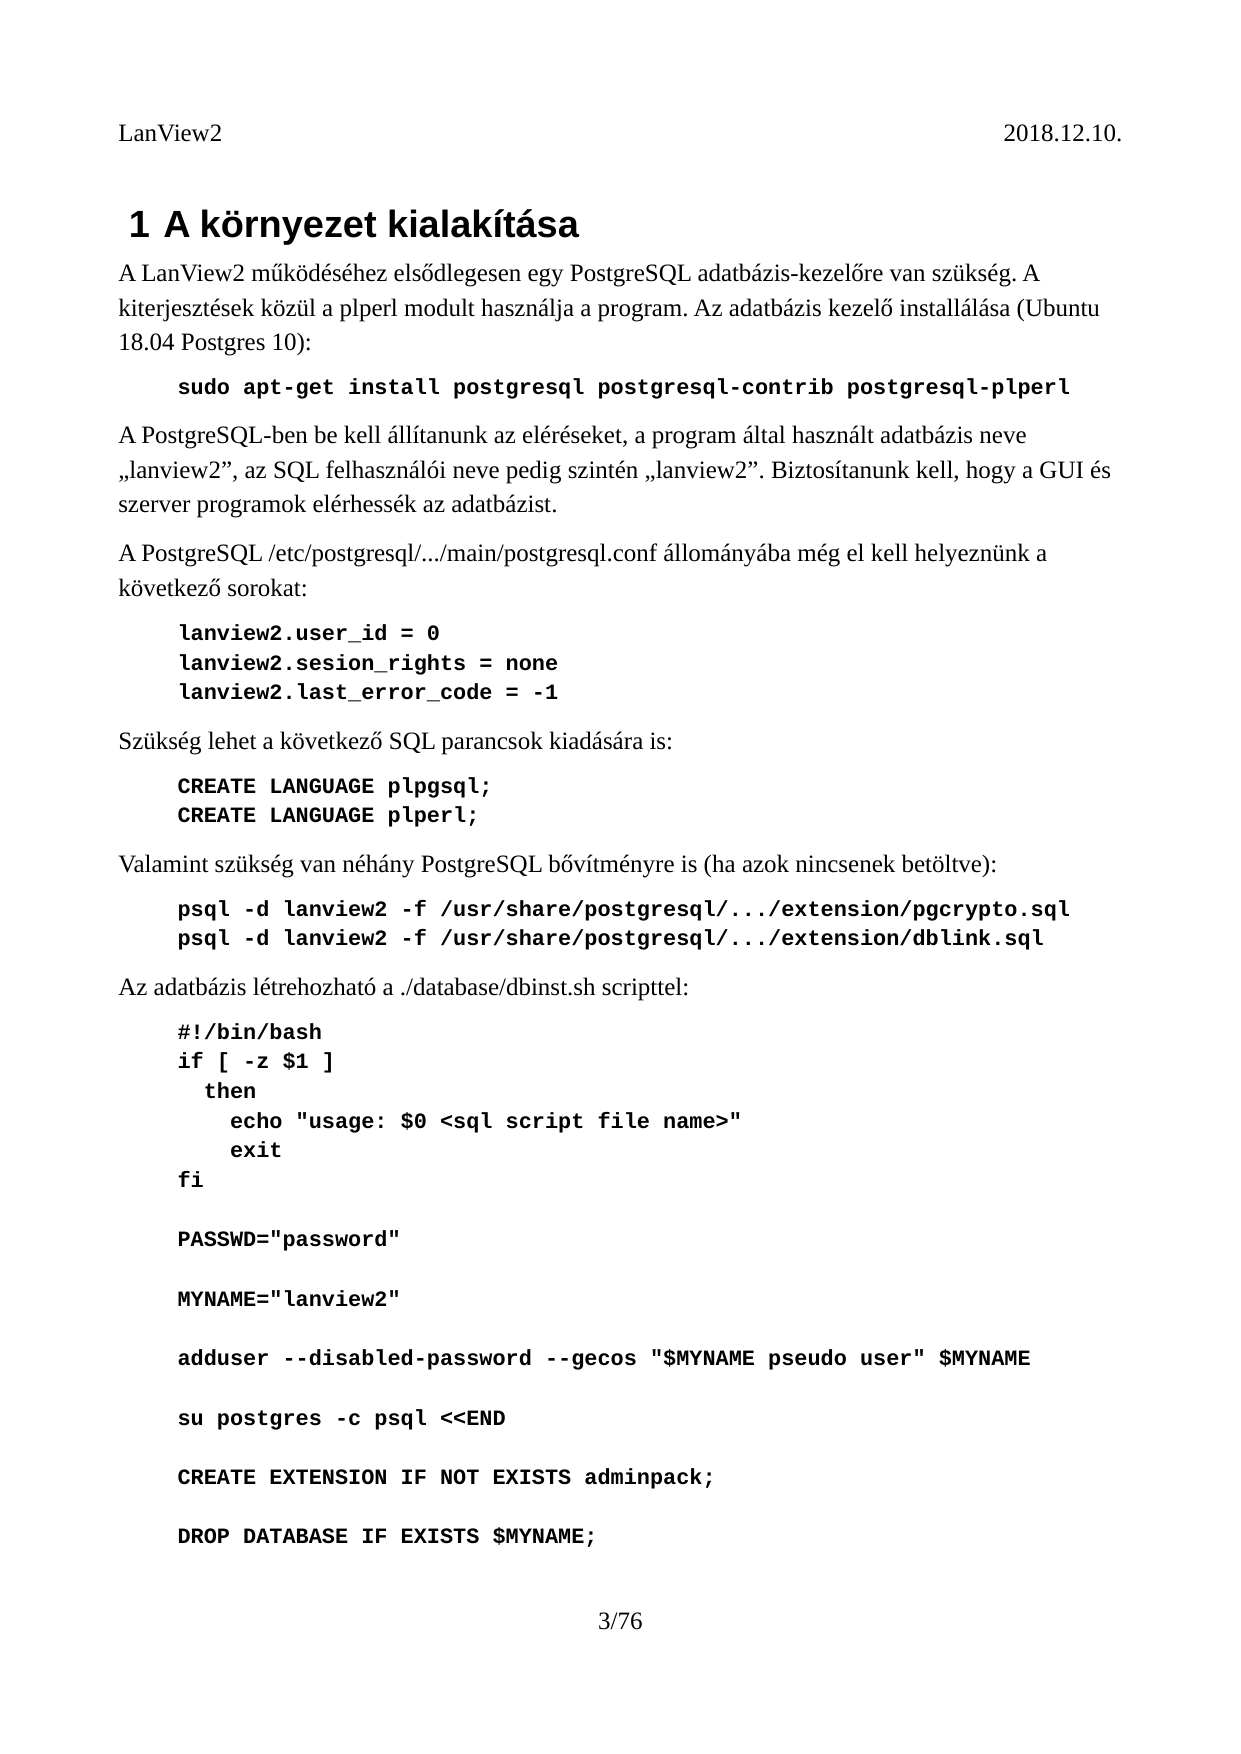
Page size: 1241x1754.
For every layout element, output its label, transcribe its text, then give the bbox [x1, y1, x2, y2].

text A LanView2 működéséhez elsődlegesen egy PostgreSQL adatbázis-kezelőre van szükség. A kiterjesztések közül a plperl modult használja a program. Az adatbázis kezelő installálása (Ubuntu 18.04 Postgres 10): [118, 258, 1122, 356]
text Szükség lehet a következő SQL parancsok kiadására is: [118, 726, 1122, 754]
text Az adatbázis létrehozható a ./database/dbinst.sh scripttel: [118, 972, 1122, 1001]
text A PostgreSQL-ben be kell állítanunk az eléréseket, a program által használt adatbázis neve „lanview2”, az SQL felhasználói neve pedig szintén „lanview2”. Biztosítanunk kell, hogy a GUI és szerver programok elérhessék az adatbázist. [118, 421, 1122, 518]
text psql -d lanview2 -f /usr/share/postgresql/.../extension/pgcrypto.sql psql -d lanview2 -f /usr/share/postgresql/.../extension/dblink.sql [177, 898, 1122, 952]
subtitle A környezet kialakítása [118, 202, 1122, 246]
text sudo apt-get install postgresql postgresql-contrib postgresql-plperl [177, 376, 1122, 401]
text Valamint szükség van néhány PostgreSQL bővítményre is (ha azok nincsenek betöltve): [118, 849, 1122, 877]
text lanview2.user_id = 0 lanview2.sesion_rights = none lanview2.last_error_code = -1 [177, 622, 1122, 706]
text A PostgreSQL /etc/postgresql/.../main/postgresql.conf állományába még el kell helyeznünk a következő sorokat: [118, 538, 1122, 602]
text #!/bin/bash if [ -z $1 ] then echo "usage: $0 <sql script file name>" exit fi PASSWD="password" MYNAME="lanview2" adduser --disabled-password --gecos "$MYNAME pseudo user" $MYNAME su postgres -c psql <<END CREATE EXTENSION IF NOT EXISTS adminpack; DROP DATABASE IF EXISTS $MYNAME; [177, 1021, 1122, 1550]
text CREATE LANGUAGE plpgsql; CREATE LANGUAGE plperl; [177, 775, 1122, 829]
